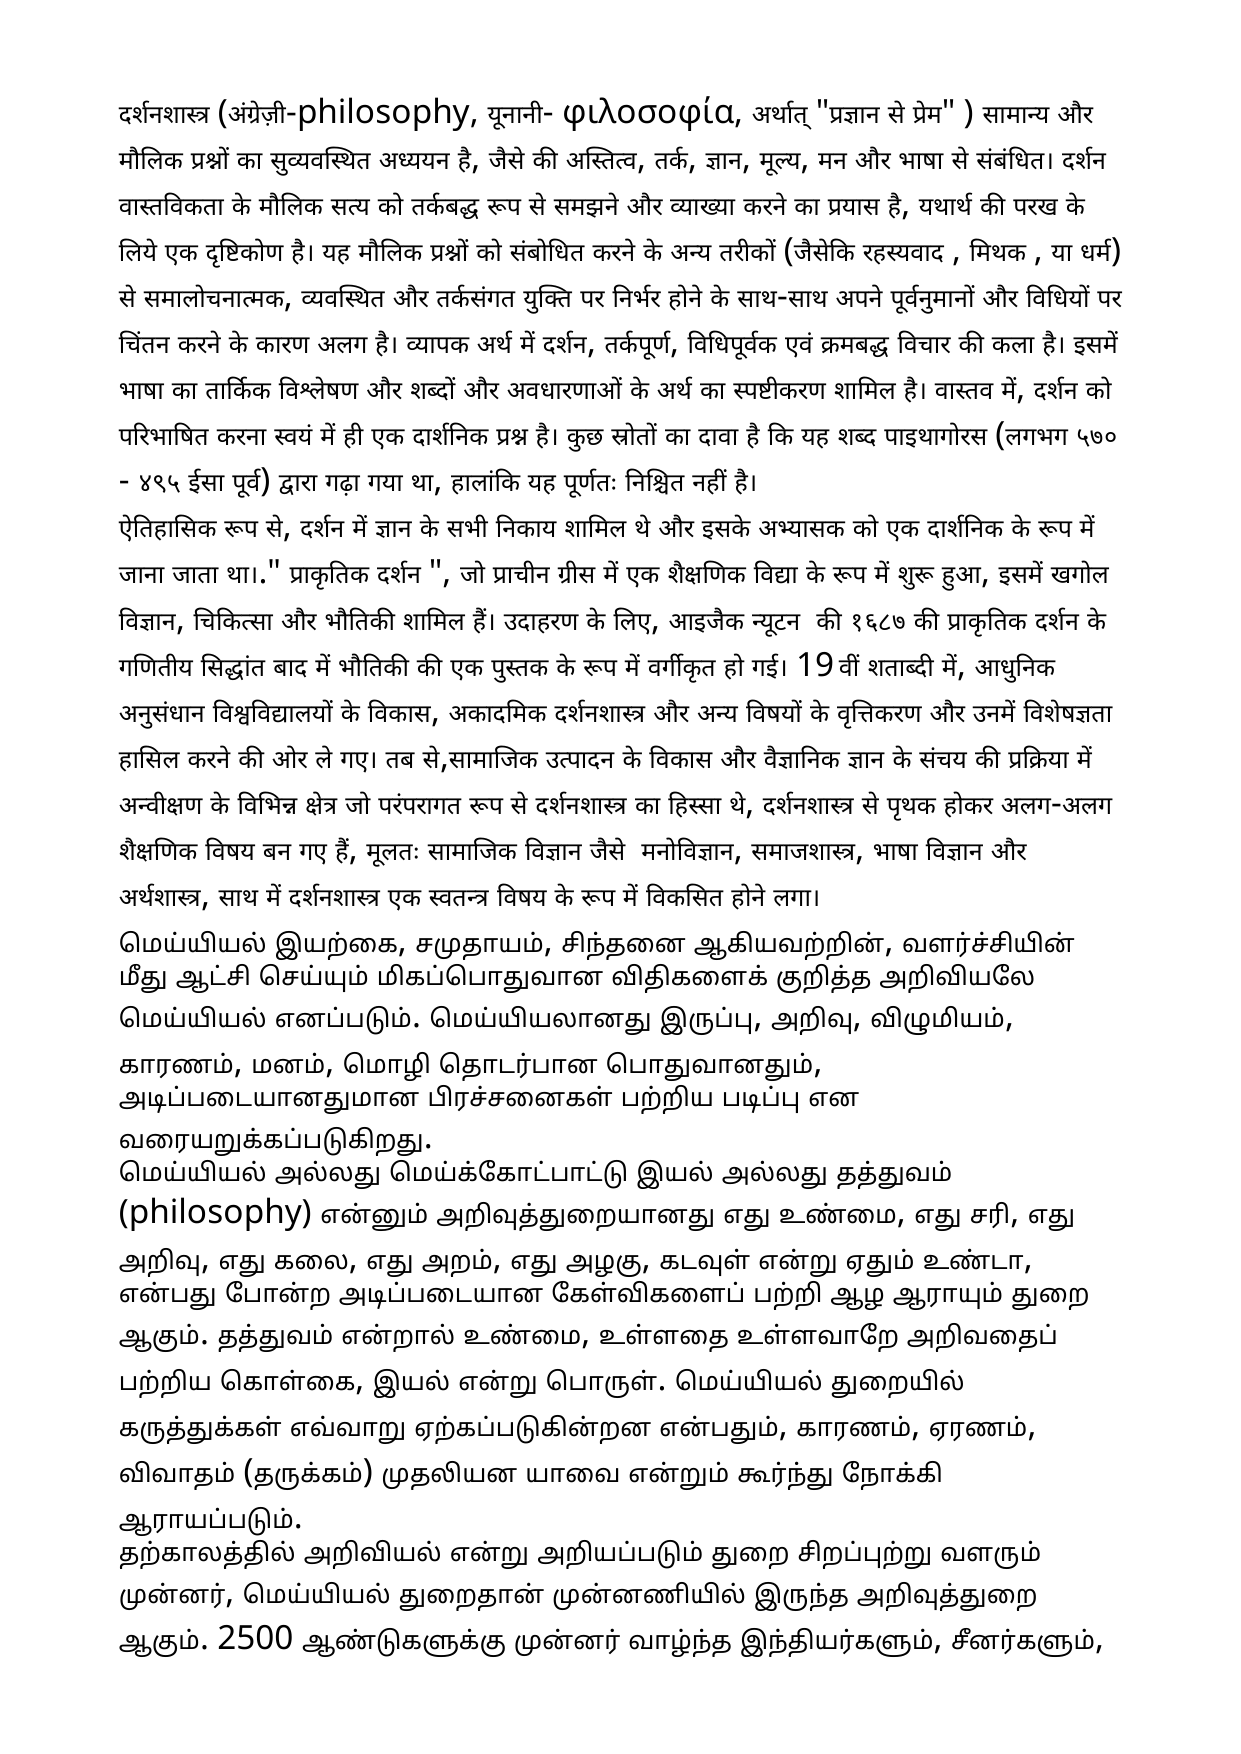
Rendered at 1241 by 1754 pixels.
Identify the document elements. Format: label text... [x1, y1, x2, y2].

text மெய்யியல் இயற்கை, சமுதாயம், சிந்தனை ஆகியவற்றின், வளர்ச்சியின் மீது ஆட்சி செய்யும் மிகப்பொதுவான விதிகளைக் குறித்த அறிவியலே மெய்யியல் எனப்படும். மெய்யியலானது இருப்பு, அறிவு, விழுமியம், காரணம், மனம், மொழி தொடர்பான பொதுவானதும், அடிப்படையானதுமான பிரச்சனைகள் பற்றிய படிப்பு என வரையறுக்கப்படுகிறது. [119, 916, 1121, 1158]
text தற்காலத்தில் அறிவியல் என்று அறியப்படும் துறை சிறப்புற்று வளரும் முன்னர், மெய்யியல் துறைதான் முன்னணியில் இருந்த அறிவுத்துறை ஆகும். 2500 ஆண்டுகளுக்கு முன்னர் வாழ்ந்த இந்தியர்களும், சீனர்களும், [119, 1538, 1121, 1659]
text दर्शनशास्त्र (अंग्रेज़ी-philosophy, यूनानी- φιλοσοφία, अर्थात् "प्रज्ञान से प्रेम" ) सामान्य और मौलिक प्रश्नों का सुव्यवस्थित अध्ययन है, जैसे की अस्तित्व, तर्क, ज्ञान, मूल्य, मन और भाषा से संबंधित। दर्शन वास्तविकता के मौलिक सत्य को तर्कबद्ध रूप से समझने और व्याख्या करने का प्रयास है, यथार्थ की परख के लिये एक दृष्टिकोण है। यह मौलिक प्रश्नों को संबोधित करने के अन्य तरीकों (जैसेकि रहस्यवाद , मिथक , या धर्म) से समालोचनात्मक, व्यवस्थित और तर्कसंगत युक्ति पर निर्भर होने के साथ-साथ अपने पूर्वनुमानों और विधियों पर चिंतन करने के कारण अलग है। व्यापक अर्थ में दर्शन, तर्कपूर्ण, विधिपूर्वक एवं क्रमबद्ध विचार की कला है। इसमें भाषा का तार्किक विश्लेषण और शब्दों और अवधारणाओं के अर्थ का स्पष्टीकरण शामिल है। वास्तव में, दर्शन को परिभाषित करना स्वयं में ही एक दार्शनिक प्रश्न है। कुछ स्रोतों का दावा है कि यह शब्द पाइथागोरस (लगभग ५७० - ४९५ ईसा पूर्व) द्वारा गढ़ा गया था, हालांकि यह पूर्णतः निश्चित नहीं है। [119, 87, 1121, 502]
text மெய்யியல் அல்லது மெய்க்கோட்பாட்டு இயல் அல்லது தத்துவம் (philosophy) என்னும் அறிவுத்துறையானது எது உண்மை, எது சரி, எது அறிவு, எது கலை, எது அறம், எது அழகு, கடவுள் என்று ஏதும் உண்டா, என்பது போன்ற அடிப்படையான கேள்விகளைப் பற்றி ஆழ ஆராயும் துறை ஆகும். தத்துவம் என்றால் உண்மை, உள்ளதை உள்ளவாறே அறிவதைப் பற்றிய கொள்கை, இயல் என்று பொருள். மெய்யியல் துறையில் கருத்துக்கள் எவ்வாறு ஏற்கப்படுகின்றன என்பதும், காரணம், ஏரணம், விவாதம் (தருக்கம்) முதலியன யாவை என்றும் கூர்ந்து நோக்கி ஆராயப்படும். [119, 1158, 1121, 1538]
text ऐतिहासिक रूप से, दर्शन में ज्ञान के सभी निकाय शामिल थे और इसके अभ्यासक को एक दार्शनिक के रूप में जाना जाता था।." प्राकृतिक दर्शन ", जो प्राचीन ग्रीस में एक शैक्षणिक विद्या के रूप में शुरू हुआ, इसमें खगोल विज्ञान, चिकित्सा और भौतिकी शामिल हैं। उदाहरण के लिए, आइजैक न्यूटन की १६८७ की प्राकृतिक दर्शन के गणितीय सिद्धांत बाद में भौतिकी की एक पुस्तक के रूप में वर्गीकृत हो गई। 19वीं शताब्दी में, आधुनिक अनुसंधान विश्वविद्यालयों के विकास, अकादमिक दर्शनशास्त्र और अन्य विषयों के वृत्तिकरण और उनमें विशेषज्ञता हासिल करने की ओर ले गए। तब से,सामाजिक उत्पादन के विकास और वैज्ञानिक ज्ञान के संचय की प्रक्रिया में अन्वीक्षण के विभिन्न क्षेत्र जो परंपरागत रूप से दर्शनशास्त्र का हिस्सा थे, दर्शनशास्त्र से पृथक होकर अलग-अलग शैक्षणिक विषय बन गए हैं, मूलतः सामाजिक विज्ञान जैसे मनोविज्ञान, समाजशास्त्र, भाषा विज्ञान और अर्थशास्त्र, साथ में दर्शनशास्त्र एक स्वतन्त्र विषय के रूप में विकसित होने लगा। [119, 502, 1121, 916]
